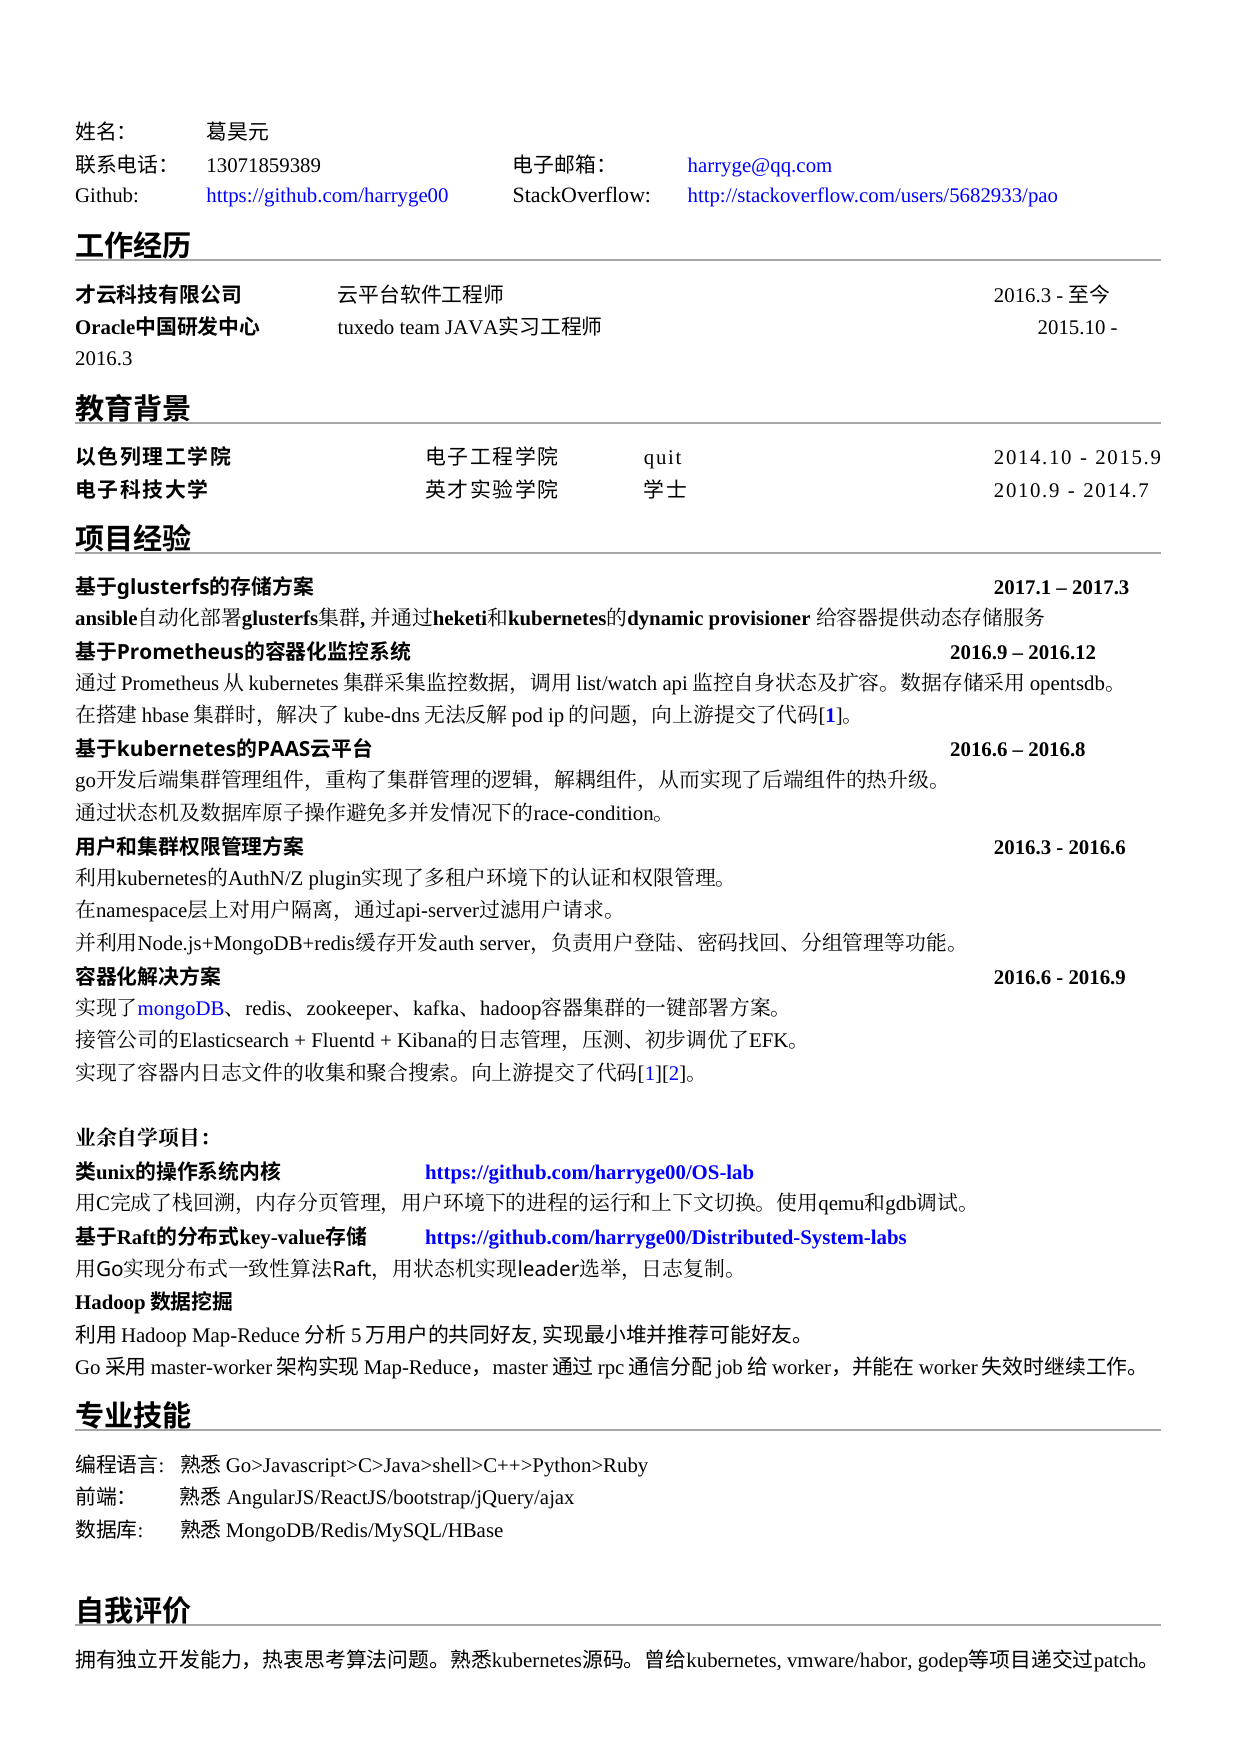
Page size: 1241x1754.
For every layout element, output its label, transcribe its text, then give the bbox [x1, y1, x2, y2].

text 编程语言: 熟悉Go>Javascript>C>Java>shell>C++>Python>Ruby [75, 1447, 1165, 1479]
text 电子科技大学 英才实验学院 学士 2010.9 - 2014.7 [75, 472, 1165, 504]
text 数据库: 熟悉MongoDB/Redis/MySQL/HBase [75, 1512, 1165, 1544]
text 基于Prometheus的容器化监控系统 2016.9 – 2016.12 [75, 634, 1165, 667]
text 用户和集群权限管理方案 2016.3 - 2016.6 [75, 829, 1165, 862]
text 拥有独立开发能力，热衷思考算法问题。熟悉kubernetes源码。曾给kubernetes, vmware/habor, godep等项目递交过patch。 [75, 1642, 1165, 1674]
text 实现了容器内日志文件的收集和聚合搜索。向上游提交了代码[1][2]。 [75, 1057, 1165, 1089]
text go开发后端集群管理组件，重构了集群管理的逻辑，解耦组件，从而实现了后端组件的热升级。 [75, 764, 1165, 797]
text 并利用Node.js+MongoDB+redis缓存开发auth server，负责用户登陆、密码找回、分组管理等功能。 [75, 927, 1165, 959]
text 接管公司的Elasticsearch + Fluentd + Kibana的日志管理，压测、初步调优了EFK。 [75, 1024, 1165, 1057]
text 用C完成了栈回溯，内存分页管理，用户环境下的进程的运行和上下文切换。使用qemu和gdb调试。 [75, 1187, 1165, 1219]
text 类unix的操作系统内核 https://github.com/harryge00/OS-lab [75, 1154, 1165, 1187]
text 联系电话： 13071859389 电子邮箱： harryge@qq.com [75, 147, 1165, 179]
text Go采用master-worker架构实现Map-Reduce，master通过rpc通信分配job给worker，并能在worker失效时继续工作。 [75, 1349, 1165, 1382]
text 教育背景 [75, 374, 1165, 439]
text 通过Prometheus从kubernetes集群采集监控数据，调用list/watch api监控自身状态及扩容。数据存储采用opentsdb。 [75, 667, 1165, 699]
text Github: https://github.com/harryge00 StackOverflow: http://stackoverflow.com/users/5682933/pao [75, 179, 1165, 212]
text 才云科技有限公司 云平台软件工程师 2016.3 - 至今 [75, 277, 1165, 309]
text 以色列理工学院 电子工程学院 quit 2014.10 - 2015.9 [75, 439, 1165, 472]
text 通过状态机及数据库原子操作避免多并发情况下的race-condition。 [75, 797, 1165, 829]
text ansible自动化部署glusterfs集群, 并通过heketi和kubernetes的dynamic provisioner 给容器提供动态存储服务 [75, 602, 1165, 634]
text 基于glusterfs的存储方案 2017.1 – 2017.3 [75, 569, 1165, 602]
text 用Go实现分布式一致性算法Raft，用状态机实现leader选举，日志复制。 [75, 1252, 1165, 1284]
text 前端： 熟悉 AngularJS/ReactJS/bootstrap/jQuery/ajax [75, 1479, 1165, 1512]
text 在搭建hbase集群时，解决了kube-dns无法反解pod ip的问题，向上游提交了代码[1]。 [75, 699, 1165, 732]
text 利用kubernetes的AuthN/Z plugin实现了多租户环境下的认证和权限管理。 [75, 862, 1165, 894]
text Oracle中国研发中心 tuxedo team JAVA实习工程师 2015.10 - 2016.3 [75, 309, 1165, 374]
text 项目经验 [75, 504, 1165, 569]
text 基于kubernetes的PAAS云平台 2016.6 – 2016.8 [75, 732, 1165, 764]
text 自我评价 [75, 1577, 1165, 1642]
text 专业技能 [75, 1382, 1165, 1447]
text 容器化解决方案 2016.6 - 2016.9 [75, 959, 1165, 992]
text 工作经历 [75, 212, 1165, 277]
text Hadoop数据挖掘 [75, 1284, 1165, 1317]
text 基于Raft的分布式key-value存储 https://github.com/harryge00/Distributed-System-labs [75, 1219, 1165, 1252]
text 利用Hadoop Map-Reduce分析 5万用户的共同好友, 实现最小堆并推荐可能好友。 [75, 1317, 1165, 1349]
text 实现了mongoDB、redis、zookeeper、kafka、hadoop容器集群的一键部署方案。 [75, 992, 1165, 1024]
text 姓名： 葛昊元 [75, 114, 1165, 147]
text 业余自学项目： [75, 1122, 1165, 1154]
text 在namespace层上对用户隔离，通过api-server过滤用户请求。 [75, 894, 1165, 927]
